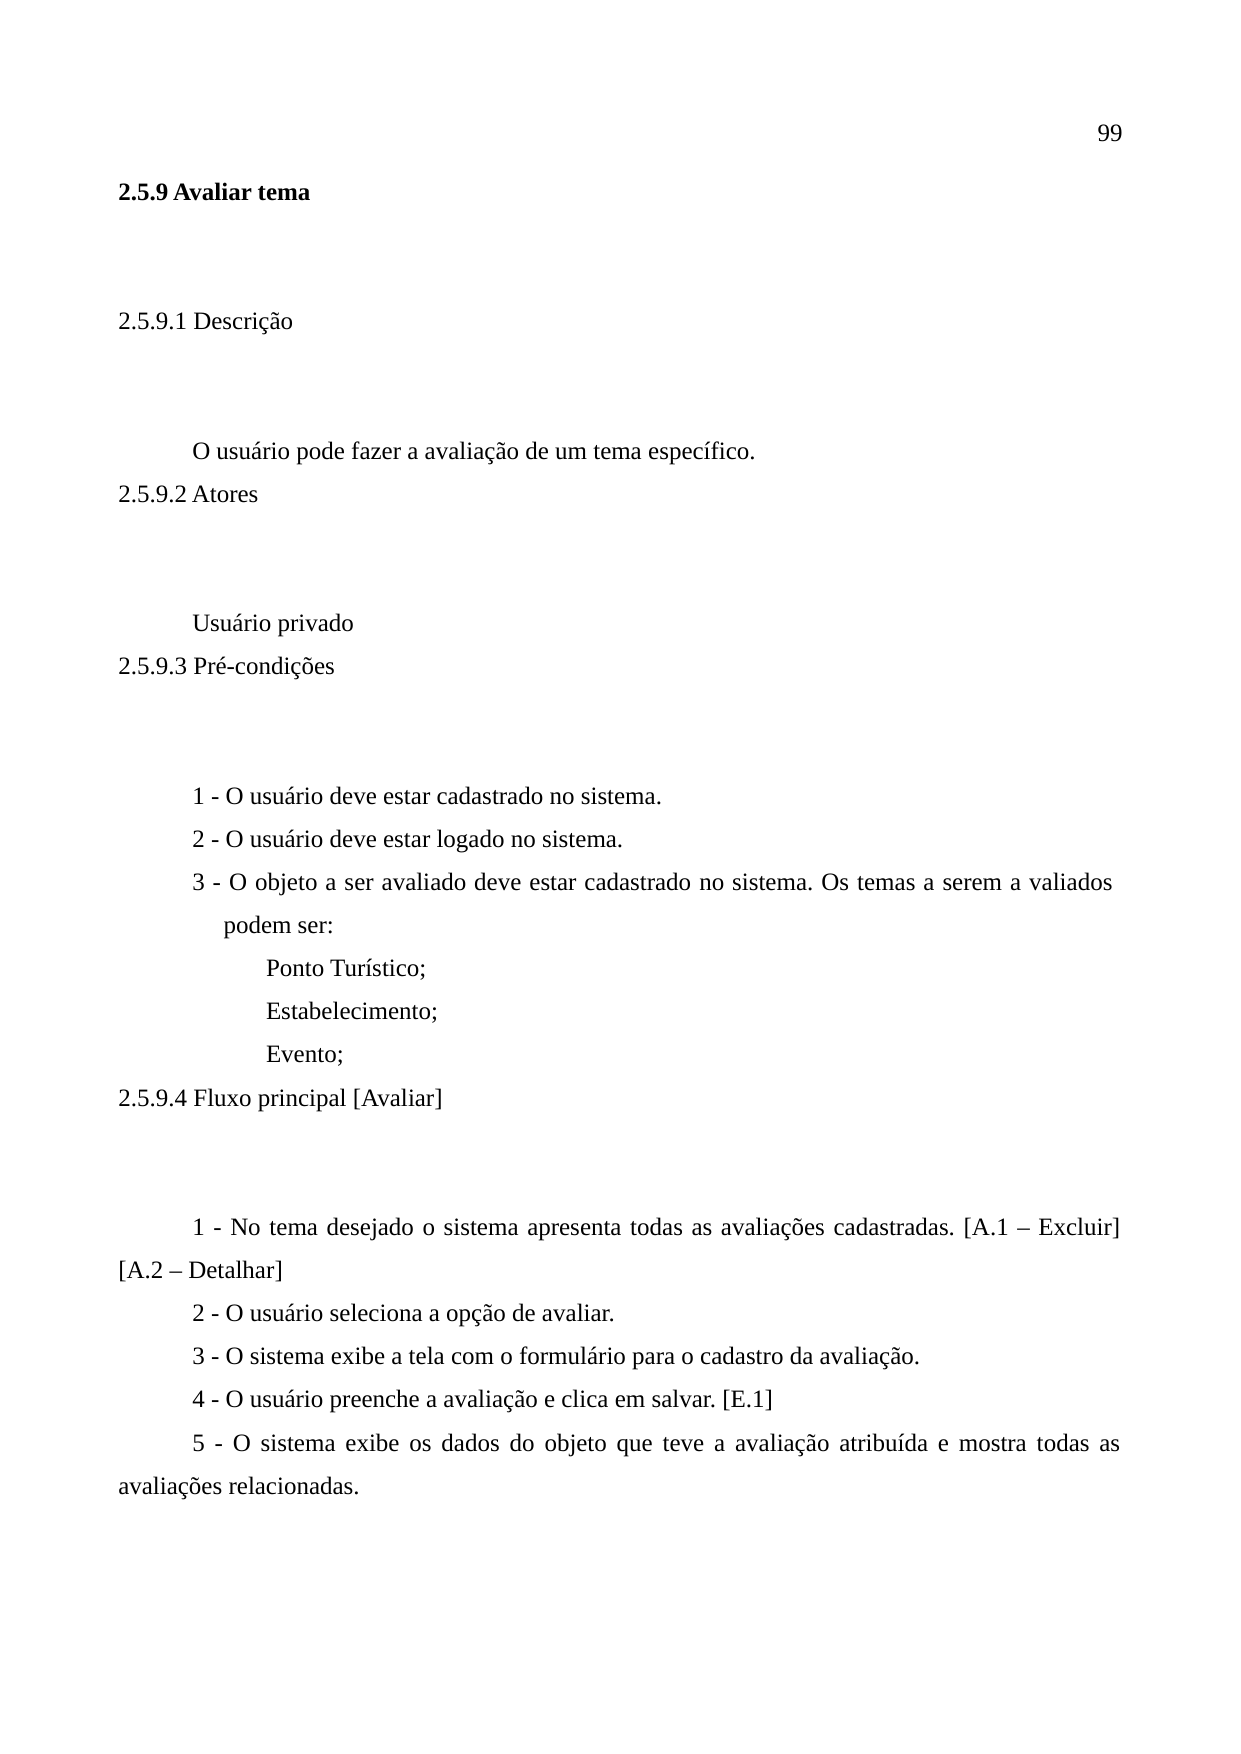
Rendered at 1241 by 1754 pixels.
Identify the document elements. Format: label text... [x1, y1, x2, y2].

subtitle Fluxo principal [Avaliar] [118, 1083, 1122, 1111]
text Usuário privado [118, 608, 1122, 637]
text 5 - O sistema exibe os dados do objeto que teve a avaliação atribuída e mostra todas as avaliações relacionadas. [118, 1428, 1122, 1499]
text 4 - O usuário preenche a avaliação e clica em salvar. [E.1] [118, 1384, 1122, 1413]
text 2 - O usuário deve estar logado no sistema. [118, 824, 1122, 853]
subtitle Avaliar tema [118, 177, 1122, 206]
subtitle Pré-condições [118, 651, 1122, 680]
subtitle Atores [118, 479, 1122, 508]
text 2 - O usuário seleciona a opção de avaliar. [118, 1298, 1122, 1327]
text Evento; [118, 1039, 1122, 1068]
text 1 - No tema desejado o sistema apresenta todas as avaliações cadastradas. [A.1 – Excluir][A.2 – Detalhar] [118, 1212, 1122, 1284]
text Estabelecimento; [118, 996, 1122, 1025]
text O usuário pode fazer a avaliação de um tema específico. [118, 436, 1122, 464]
text 3 - O objeto a ser avaliado deve estar cadastrado no sistema. Os temas a serem a valiados podem ser: [118, 867, 1122, 939]
subtitle Descrição [118, 306, 1122, 335]
text 3 - O sistema exibe a tela com o formulário para o cadastro da avaliação. [118, 1341, 1122, 1370]
text Ponto Turístico; [118, 953, 1122, 982]
text 1 - O usuário deve estar cadastrado no sistema. [118, 781, 1122, 809]
